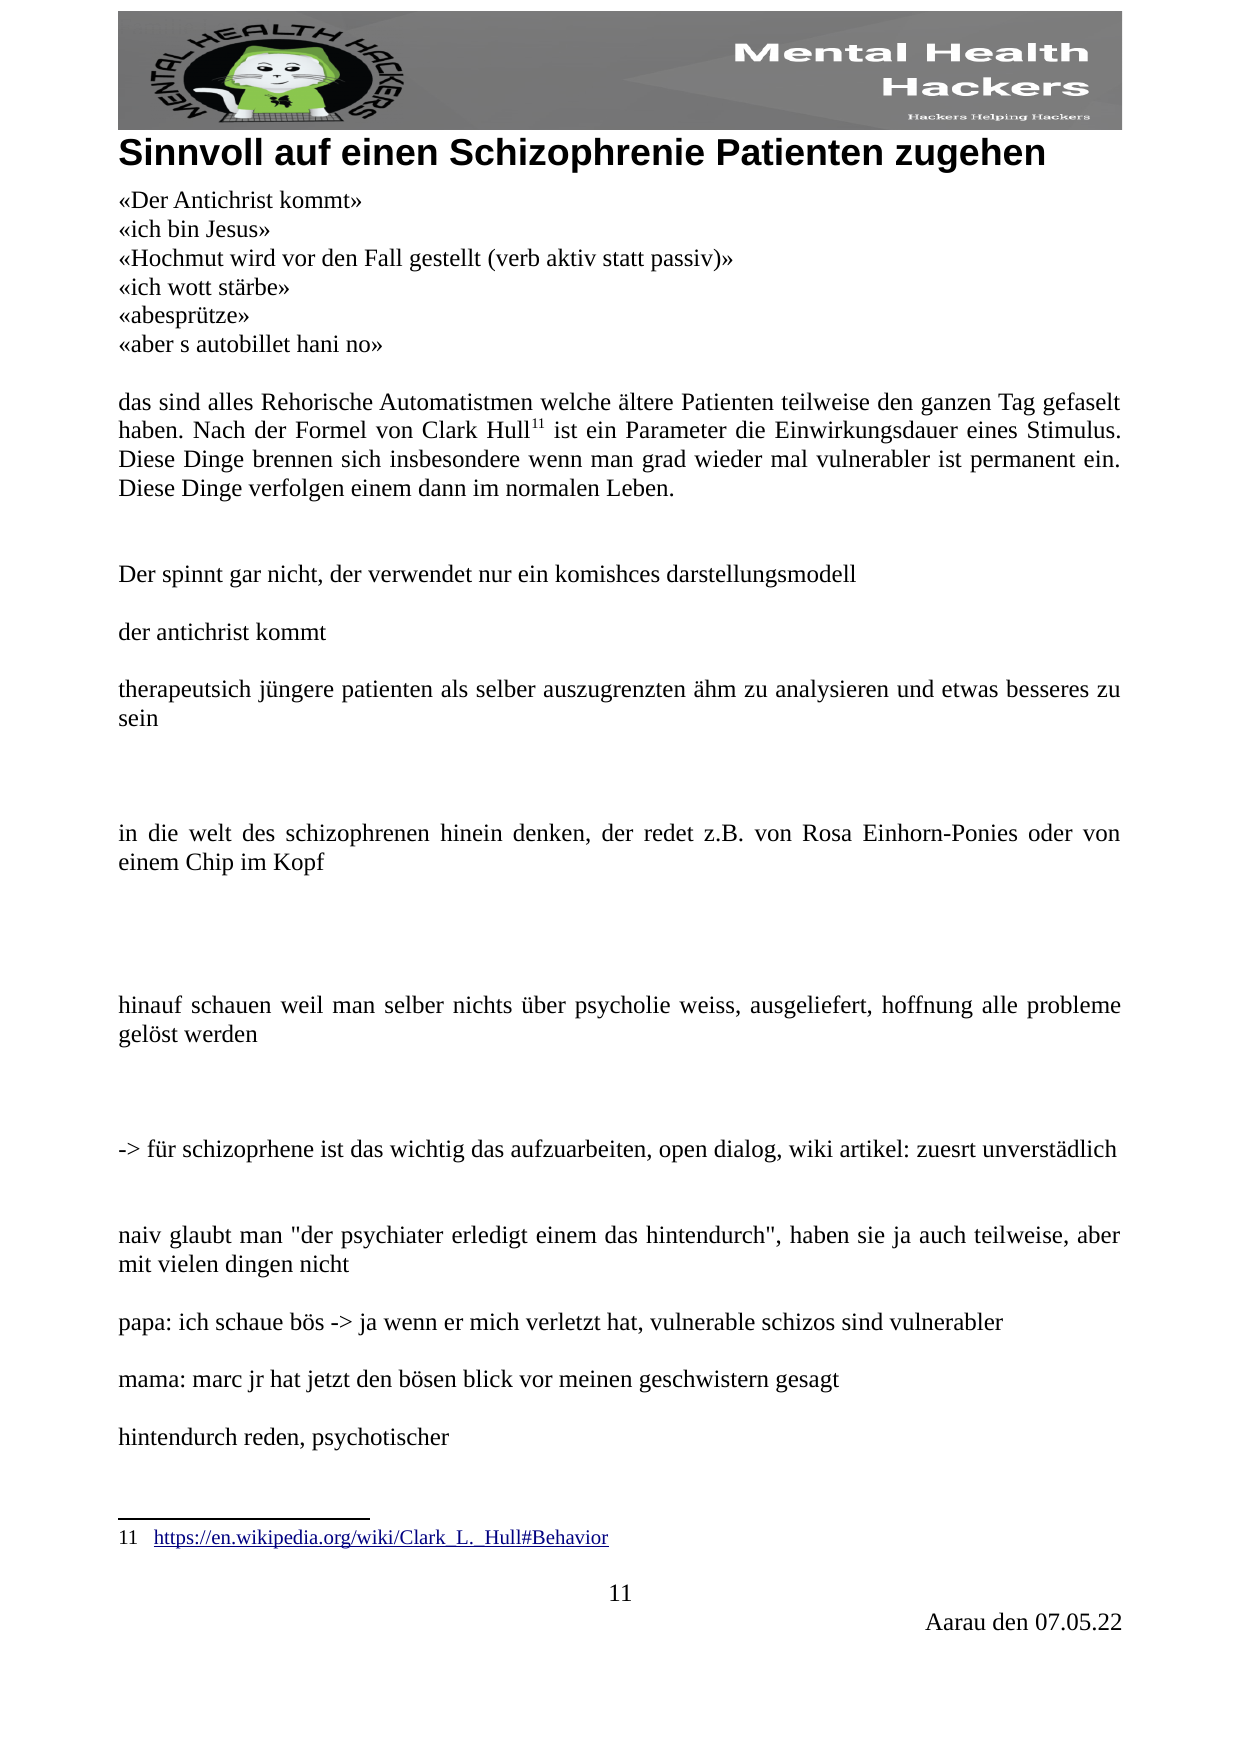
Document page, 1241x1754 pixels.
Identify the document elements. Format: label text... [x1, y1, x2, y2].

text «abesprütze» [118, 300, 1122, 329]
text -> für schizoprhene ist das wichtig das aufzuarbeiten, open dialog, wiki artikel: zuesrt unverstädlich [118, 1134, 1122, 1163]
text «Hochmut wird vor den Fall gestellt (verb aktiv statt passiv)» [118, 243, 1122, 272]
text hinauf schauen weil man selber nichts über psycholie weiss, ausgeliefert, hoffnung alle probleme gelöst werden [118, 990, 1122, 1048]
text «aber s autobillet hani no» [118, 329, 1122, 358]
text «ich wott stärbe» [118, 272, 1122, 300]
text Der spinnt gar nicht, der verwendet nur ein komishces darstellungsmodell [118, 559, 1122, 588]
picture [118, 11, 1123, 130]
text «Der Antichrist kommt» [118, 185, 1122, 214]
text hintendurch reden, psychotischer [118, 1422, 1122, 1450]
text https://en.wikipedia.org/wiki/Clark_L._Hull#Behavior [118, 1525, 1122, 1549]
text mama: marc jr hat jetzt den bösen blick vor meinen geschwistern gesagt [118, 1364, 1122, 1393]
text therapeutsich jüngere patienten als selber auszugrenzten ähm zu analysieren und etwas besseres zu sein [118, 674, 1122, 732]
text in die welt des schizophrenen hinein denken, der redet z.B. von Rosa Einhorn-Ponies oder von einem Chip im Kopf [118, 818, 1122, 875]
text papa: ich schaue bös -> ja wenn er mich verletzt hat, vulnerable schizos sind vulnerabler [118, 1307, 1122, 1335]
text der antichrist kommt [118, 617, 1122, 645]
text «ich bin Jesus» [118, 214, 1122, 243]
text das sind alles Rehorische Automatistmen welche ältere Patienten teilweise den ganzen Tag gefaselt haben. Nach der Formel von Clark Hull ist ein Parameter die Einwirkungsdauer eines Stimulus. Diese Dinge brennen sich insbesondere wenn man grad wieder mal vulnerabler ist permanent ein. Diese Dinge verfolgen einem dann im normalen Leben. [118, 387, 1122, 502]
subtitle Sinnvoll auf einen Schizophrenie Patienten zugehen [118, 130, 1122, 173]
text naiv glaubt man "der psychiater erledigt einem das hintendurch", haben sie ja auch teilweise, aber mit vielen dingen nicht [118, 1220, 1122, 1278]
